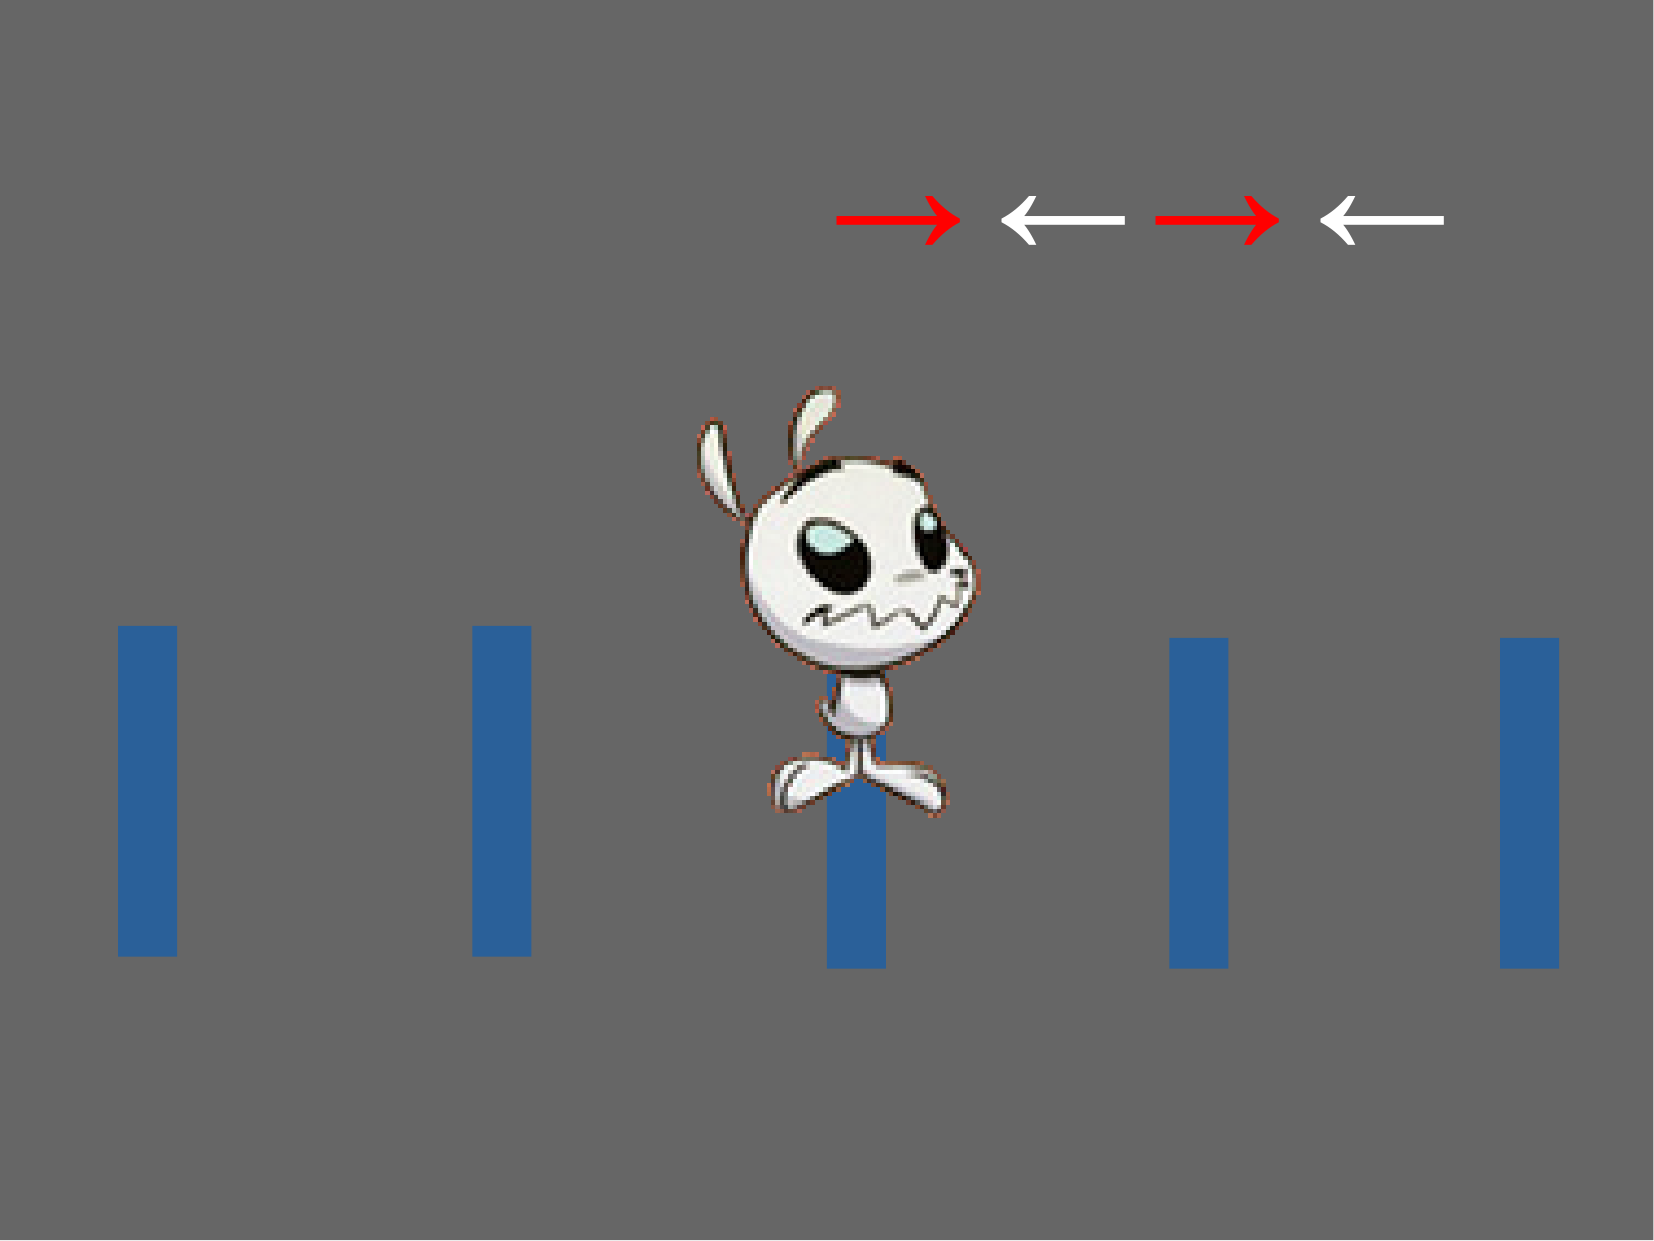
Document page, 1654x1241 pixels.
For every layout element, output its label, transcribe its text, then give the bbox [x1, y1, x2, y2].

text_box ← [944, 59, 1098, 307]
text_box → [779, 59, 944, 307]
picture [649, 356, 990, 827]
text_box → [1098, 59, 1263, 307]
text_box [0, 0, 1654, 1241]
text_box ← [1263, 59, 1502, 307]
